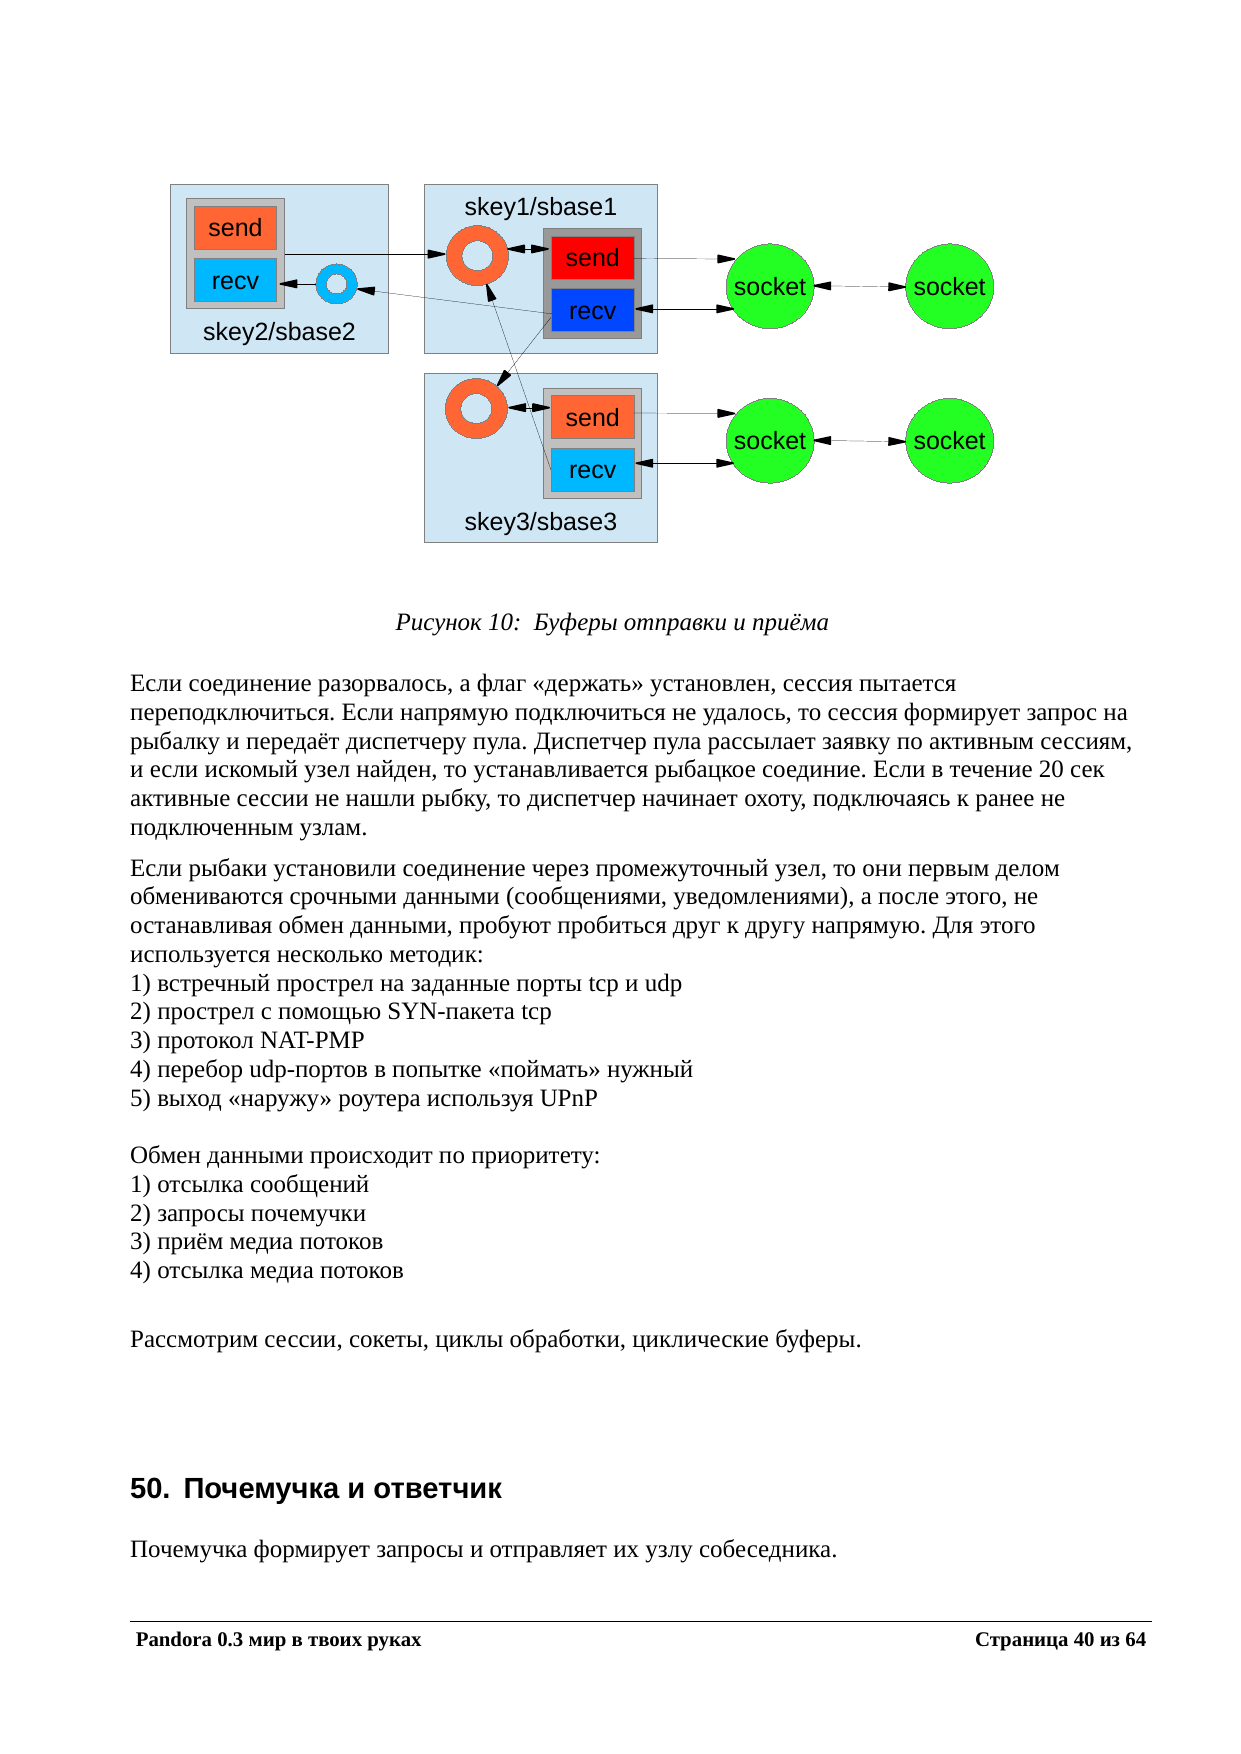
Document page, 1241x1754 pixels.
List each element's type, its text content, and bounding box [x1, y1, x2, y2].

text 2) прострел с помощью SYN-пакета tcp [130, 996, 1152, 1025]
text Рисунок 10: Буферы отправки и приёма [127, 607, 1099, 635]
text 1) отсылка сообщений [130, 1169, 1152, 1198]
text 3) протокол NAT-PMP [130, 1025, 1152, 1054]
text Если соединение разорвалось, а флаг «держать» установлен, сессия пытается переподключиться. Если напрямую подключиться не удалось, то сессия формирует запрос на рыбалку и передаёт диспетчеру пула. Диспетчер пула рассылает заявку по активным сессиям, и если искомый узел найден, то устанавливается рыбацкое соединие. Если в течение 20 сек активные сессии не нашли рыбку, то диспетчер начинает охоту, подключаясь к ранее не подключенным узлам. [127, 147, 1152, 841]
text Рассмотрим сессии, сокеты, циклы обработки, циклические буферы. [130, 1324, 1152, 1353]
text 5) выход «наружу» роутера используя UPnP [130, 1083, 1152, 1111]
text Если рыбаки установили соединение через промежуточный узел, то они первым делом обмениваются срочными данными (сообщениями, уведомлениями), а после этого, не останавливая обмен данными, пробуют пробиться друг к другу напрямую. Для этого используется несколько методик: [130, 853, 1152, 968]
text Почемучка формирует запросы и отправляет их узлу собеседника. [130, 1534, 1152, 1563]
text 2) запросы почемучки [130, 1198, 1152, 1226]
text 1) встречный прострел на заданные порты tcp и udp [130, 968, 1152, 996]
text 4) отсылка медиа потоков [130, 1255, 1152, 1284]
text Обмен данными происходит по приоритету: [130, 1140, 1152, 1169]
text 4) перебор udp-портов в попытке «поймать» нужный [130, 1054, 1152, 1083]
subtitle Почемучка и ответчик [130, 1471, 1152, 1504]
text 3) приём медиа потоков [130, 1226, 1152, 1255]
